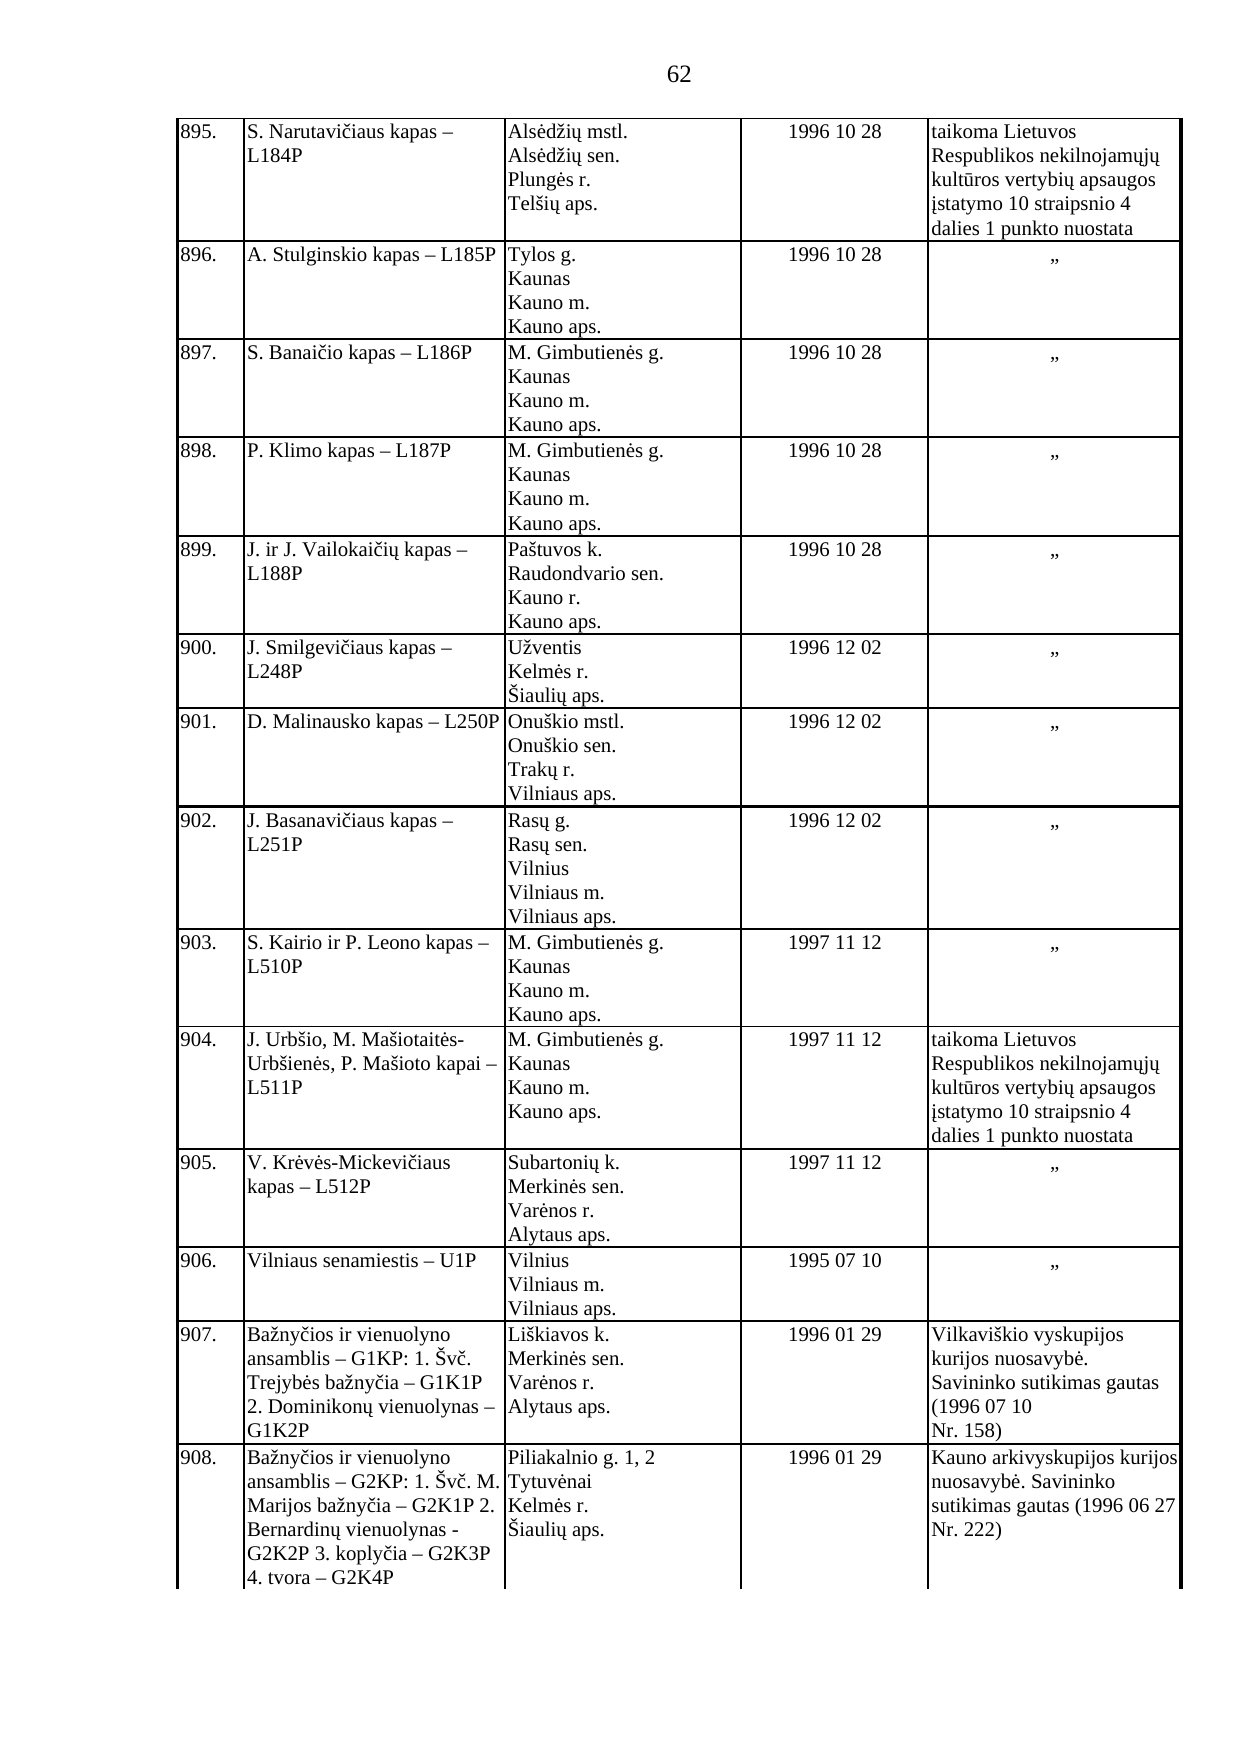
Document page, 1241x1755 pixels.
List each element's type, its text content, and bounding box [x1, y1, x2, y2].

table_cell 903. [179, 930, 243, 1026]
table_cell Alsėdžių mstl. Alsėdžių sen. Plungės r. Telšių aps. [506, 119, 740, 239]
table_cell taikoma Lietuvos Respublikos nekilnojamųjų kultūros vertybių apsaugos įstatymo 10 straipsnio 4 dalies 1 punkto nuostata [929, 119, 1179, 239]
table_cell 1996 10 28 [742, 438, 927, 534]
table_cell M. Gimbutienės g. Kaunas Kauno m. Kauno aps. [506, 438, 740, 534]
table_cell 1997 11 12 [742, 1150, 927, 1246]
table_cell Subartonių k. Merkinės sen. Varėnos r. Alytaus aps. [506, 1150, 740, 1246]
table_cell taikoma Lietuvos Respublikos nekilnojamųjų kultūros vertybių apsaugos įstatymo 10 straipsnio 4 dalies 1 punkto nuostata [929, 1027, 1179, 1147]
table_cell J. Basanavičiaus kapas – L251P [245, 808, 504, 928]
table_cell „ [929, 438, 1179, 534]
table_cell 1996 10 28 [742, 119, 927, 239]
table_cell „ [929, 709, 1179, 805]
table_cell J. Urbšio, M. Mašiotaitės-Urbšienės, P. Mašioto kapai – L511P [245, 1027, 504, 1147]
table_cell Vilnius Vilniaus m. Vilniaus aps. [506, 1248, 740, 1320]
table_cell Tylos g. Kaunas Kauno m. Kauno aps. [506, 242, 740, 338]
table_cell Onuškio mstl. Onuškio sen. Trakų r. Vilniaus aps. [506, 709, 740, 805]
table_cell 1996 10 28 [742, 537, 927, 633]
table_cell 1996 12 02 [742, 635, 927, 707]
table_cell S. Banaičio kapas – L186P [245, 340, 504, 436]
table_cell 1996 10 28 [742, 340, 927, 436]
table_cell J. Smilgevičiaus kapas – L248P [245, 635, 504, 707]
table_cell 1997 11 12 [742, 930, 927, 1026]
table_cell 904. [179, 1027, 243, 1147]
table_cell V. Krėvės-Mickevičiaus kapas – L512P [245, 1150, 504, 1246]
table_cell 896. [179, 242, 243, 338]
table_cell „ [929, 1150, 1179, 1246]
table_cell 1997 11 12 [742, 1027, 927, 1147]
table_cell 897. [179, 340, 243, 436]
table_cell 901. [179, 709, 243, 805]
table_cell 895. [179, 119, 243, 239]
table_cell S. Kairio ir P. Leono kapas – L510P [245, 930, 504, 1026]
table_cell M. Gimbutienės g. Kaunas Kauno m. Kauno aps. [506, 1027, 740, 1147]
table_cell 899. [179, 537, 243, 633]
table_cell 905. [179, 1150, 243, 1246]
table_cell „ [929, 930, 1179, 1026]
table_cell Vilniaus senamiestis – U1P [245, 1248, 504, 1320]
table_cell M. Gimbutienės g. Kaunas Kauno m. Kauno aps. [506, 340, 740, 436]
table_cell „ [929, 1248, 1179, 1320]
table_cell 1996 01 29 [742, 1322, 927, 1442]
table_cell „ [929, 340, 1179, 436]
table_cell Kauno arkivyskupijos kurijos nuosavybė. Savininko sutikimas gautas (1996 06 27 Nr. 222) [929, 1445, 1179, 1589]
table_cell Paštuvos k. Raudondvario sen. Kauno r. Kauno aps. [506, 537, 740, 633]
table_cell 900. [179, 635, 243, 707]
table_cell 1996 12 02 [742, 808, 927, 928]
table_cell 906. [179, 1248, 243, 1320]
table_cell J. ir J. Vailokaičių kapas – L188P [245, 537, 504, 633]
table_cell Piliakalnio g. 1, 2 Tytuvėnai Kelmės r. Šiaulių aps. [506, 1445, 740, 1589]
table_cell 1996 12 02 [742, 709, 927, 805]
table_cell D. Malinausko kapas – L250P [245, 709, 504, 805]
table_cell S. Narutavičiaus kapas – L184P [245, 119, 504, 239]
table_cell Užventis Kelmės r. Šiaulių aps. [506, 635, 740, 707]
table_cell M. Gimbutienės g. Kaunas Kauno m. Kauno aps. [506, 930, 740, 1026]
table_cell 902. [179, 808, 243, 928]
table_cell P. Klimo kapas – L187P [245, 438, 504, 534]
table_cell 1995 07 10 [742, 1248, 927, 1320]
table_cell A. Stulginskio kapas – L185P [245, 242, 504, 338]
table_cell Bažnyčios ir vienuolyno ansamblis – G2KP: 1. Švč. M. Marijos bažnyčia – G2K1P 2. Bernardinų vienuolynas - G2K2P 3. koplyčia – G2K3P 4. tvora – G2K4P [245, 1445, 504, 1589]
table_cell 898. [179, 438, 243, 534]
table_cell 907. [179, 1322, 243, 1442]
table_cell „ [929, 242, 1179, 338]
table_cell Liškiavos k. Merkinės sen. Varėnos r. Alytaus aps. [506, 1322, 740, 1442]
table_cell 908. [179, 1445, 243, 1589]
table_cell „ [929, 537, 1179, 633]
table_cell 1996 10 28 [742, 242, 927, 338]
table_cell „ [929, 808, 1179, 928]
table_cell 1996 01 29 [742, 1445, 927, 1589]
table_cell Vilkaviškio vyskupijos kurijos nuosavybė. Savininko sutikimas gautas (1996 07 10 Nr. 158) [929, 1322, 1179, 1442]
table_cell „ [929, 635, 1179, 707]
table_cell Bažnyčios ir vienuolyno ansamblis – G1KP: 1. Švč. Trejybės bažnyčia – G1K1P 2. Dominikonų vienuolynas – G1K2P [245, 1322, 504, 1442]
table_cell Rasų g. Rasų sen. Vilnius Vilniaus m. Vilniaus aps. [506, 808, 740, 928]
